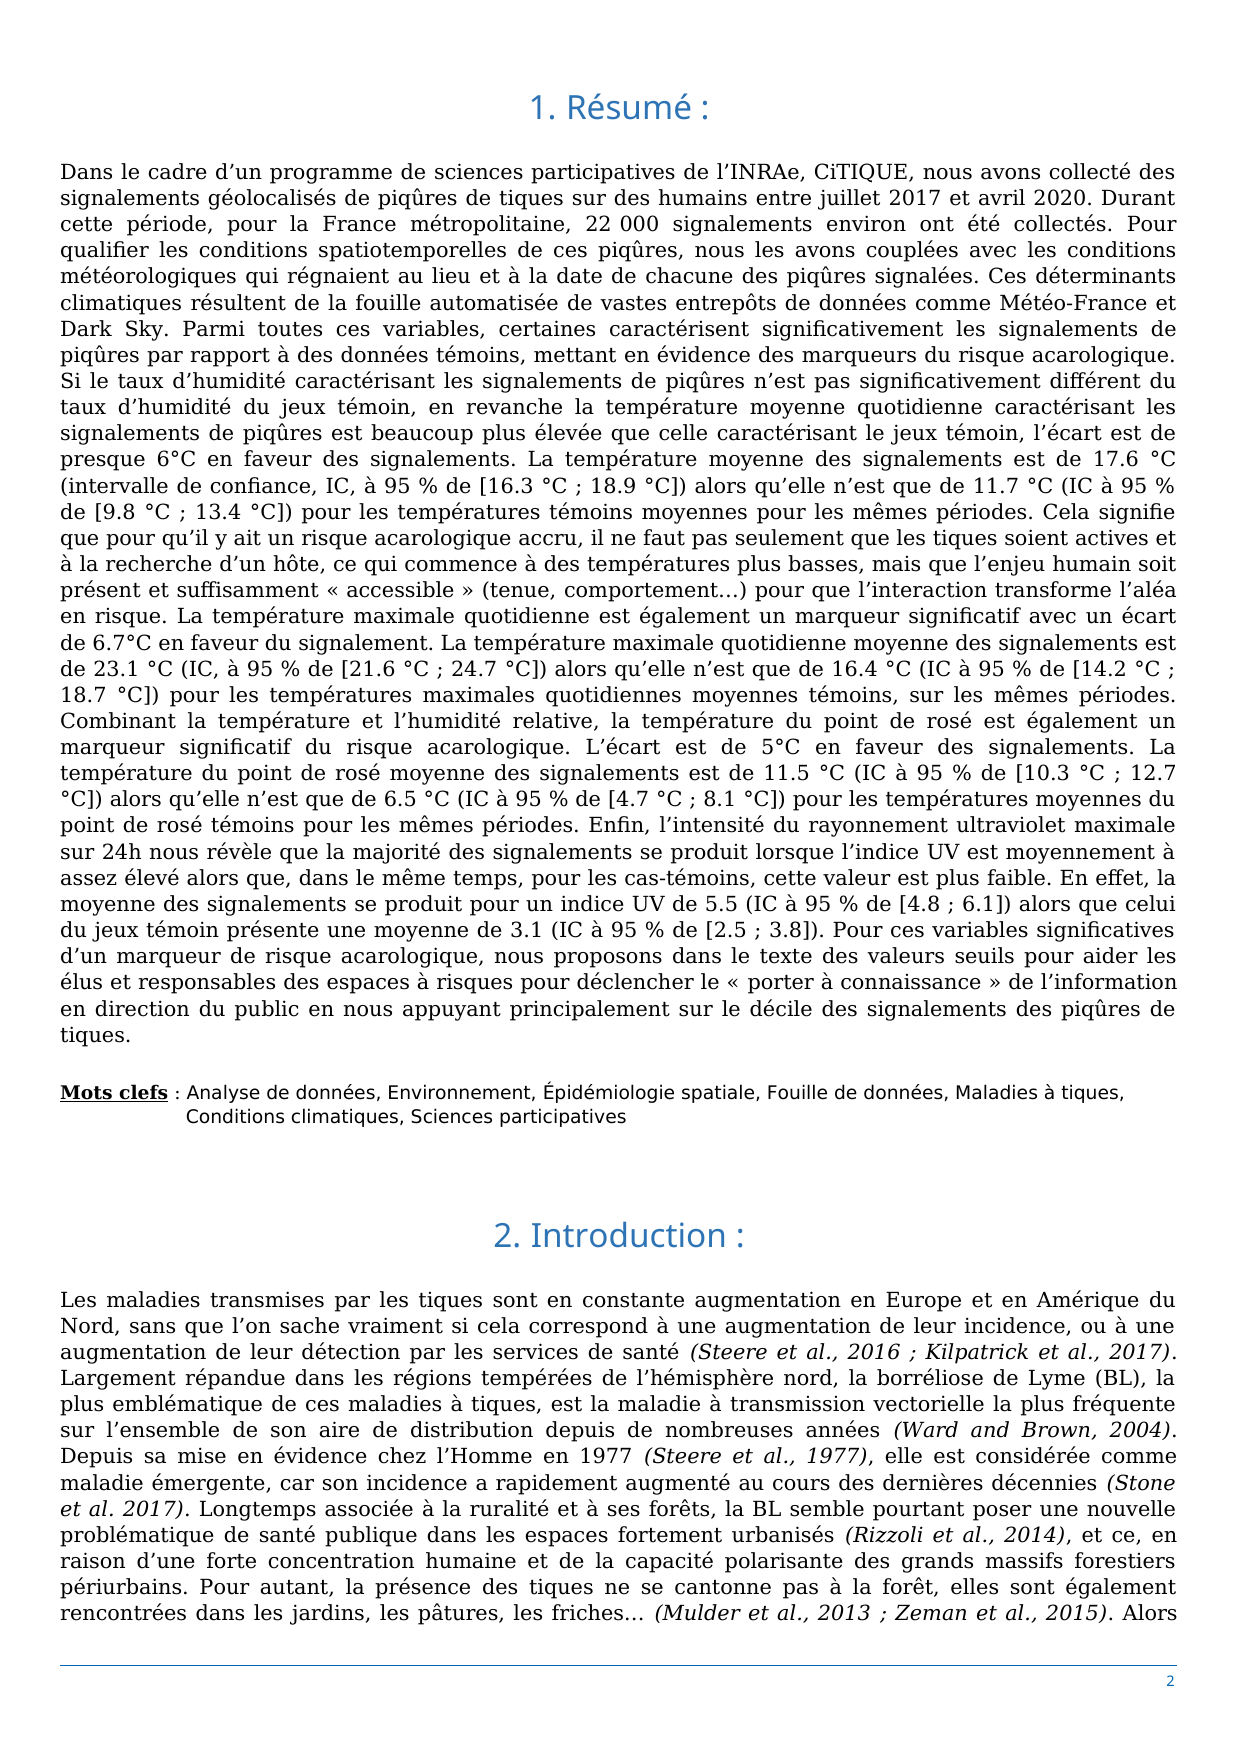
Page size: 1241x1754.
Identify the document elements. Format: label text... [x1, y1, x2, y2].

subtitle Introduction : [60, 1212, 1177, 1257]
text Mots clefs : Analyse de données, Environnement, Épidémiologie spatiale, Fouille de données, Maladies à tiques, Conditions climatiques, Sciences participatives [60, 1082, 1177, 1127]
text Les maladies transmises par les tiques sont en constante augmentation en Europe et en Amérique du Nord, sans que l’on sache vraiment si cela correspond à une augmentation de leur incidence, ou à une augmentation de leur détection par les services de santé (Steere et al., 2016 ; Kilpatrick et al., 2017). Largement répandue dans les régions tempérées de l’hémisphère nord, la borréliose de Lyme (BL), la plus emblématique de ces maladies à tiques, est la maladie à transmission vectorielle la plus fréquente sur l’ensemble de son aire de distribution depuis de nombreuses années (Ward and Brown, 2004). Depuis sa mise en évidence chez l’Homme en 1977 (Steere et al., 1977), elle est considérée comme maladie émergente, car son incidence a rapidement augmenté au cours des dernières décennies (Stone et al. 2017). Longtemps associée à la ruralité et à ses forêts, la BL semble pourtant poser une nouvelle problématique de santé publique dans les espaces fortement urbanisés (Rizzoli et al., 2014), et ce, en raison d’une forte concentration humaine et de la capacité polarisante des grands massifs forestiers périurbains. Pour autant, la présence des tiques ne se cantonne pas à la forêt, elles sont également rencontrées dans les jardins, les pâtures, les friches… (Mulder et al., 2013 ; Zeman et al., 2015). Alors [60, 1288, 1177, 1626]
text Dans le cadre d’un programme de sciences participatives de l’INRAe, CiTIQUE, nous avons collecté des signalements géolocalisés de piqûres de tiques sur des humains entre juillet 2017 et avril 2020. Durant cette période, pour la France métropolitaine, 22 000 signalements environ ont été collectés. Pour qualifier les conditions spatiotemporelles de ces piqûres, nous les avons couplées avec les conditions météorologiques qui régnaient au lieu et à la date de chacune des piqûres signalées. Ces déterminants climatiques résultent de la fouille automatisée de vastes entrepôts de données comme Météo-France et Dark Sky. Parmi toutes ces variables, certaines caractérisent significativement les signalements de piqûres par rapport à des données témoins, mettant en évidence des marqueurs du risque acarologique. Si le taux d’humidité caractérisant les signalements de piqûres n’est pas significativement différent du taux d’humidité du jeux témoin, en revanche la température moyenne quotidienne caractérisant les signalements de piqûres est beaucoup plus élevée que celle caractérisant le jeux témoin, l’écart est de presque 6°C en faveur des signalements. La température moyenne des signalements est de 17.6 °C (intervalle de confiance, IC, à 95 % de [16.3 °C ; 18.9 °C]) alors qu’elle n’est que de 11.7 °C (IC à 95 % de [9.8 °C ; 13.4 °C]) pour les températures témoins moyennes pour les mêmes périodes. Cela signifie que pour qu’il y ait un risque acarologique accru, il ne faut pas seulement que les tiques soient actives et à la recherche d’un hôte, ce qui commence à des températures plus basses, mais que l’enjeu humain soit présent et suffisamment « accessible » (tenue, comportement…) pour que l’interaction transforme l’aléa en risque. La température maximale quotidienne est également un marqueur significatif avec un écart de 6.7°C en faveur du signalement. La température maximale quotidienne moyenne des signalements est de 23.1 °C (IC, à 95 % de [21.6 °C ; 24.7 °C]) alors qu’elle n’est que de 16.4 °C (IC à 95 % de [14.2 °C ; 18.7 °C]) pour les températures maximales quotidiennes moyennes témoins, sur les mêmes périodes. Combinant la température et l’humidité relative, la température du point de rosé est également un marqueur significatif du risque acarologique. L’écart est de 5°C en faveur des signalements. La température du point de rosé moyenne des signalements est de 11.5 °C (IC à 95 % de [10.3 °C ; 12.7 °C]) alors qu’elle n’est que de 6.5 °C (IC à 95 % de [4.7 °C ; 8.1 °C]) pour les températures moyennes du point de rosé témoins pour les mêmes périodes. Enfin, l’intensité du rayonnement ultraviolet maximale sur 24h nous révèle que la majorité des signalements se produit lorsque l’indice UV est moyennement à assez élevé alors que, dans le même temps, pour les cas-témoins, cette valeur est plus faible. En effet, la moyenne des signalements se produit pour un indice UV de 5.5 (IC à 95 % de [4.8 ; 6.1]) alors que celui du jeux témoin présente une moyenne de 3.1 (IC à 95 % de [2.5 ; 3.8]). Pour ces variables significatives d’un marqueur de risque acarologique, nous proposons dans le texte des valeurs seuils pour aider les élus et responsables des espaces à risques pour déclencher le « porter à connaissance » de l’information en direction du public en nous appuyant principalement sur le décile des signalements des piqûres de tiques. [60, 160, 1177, 1047]
subtitle Résumé : [60, 84, 1177, 129]
